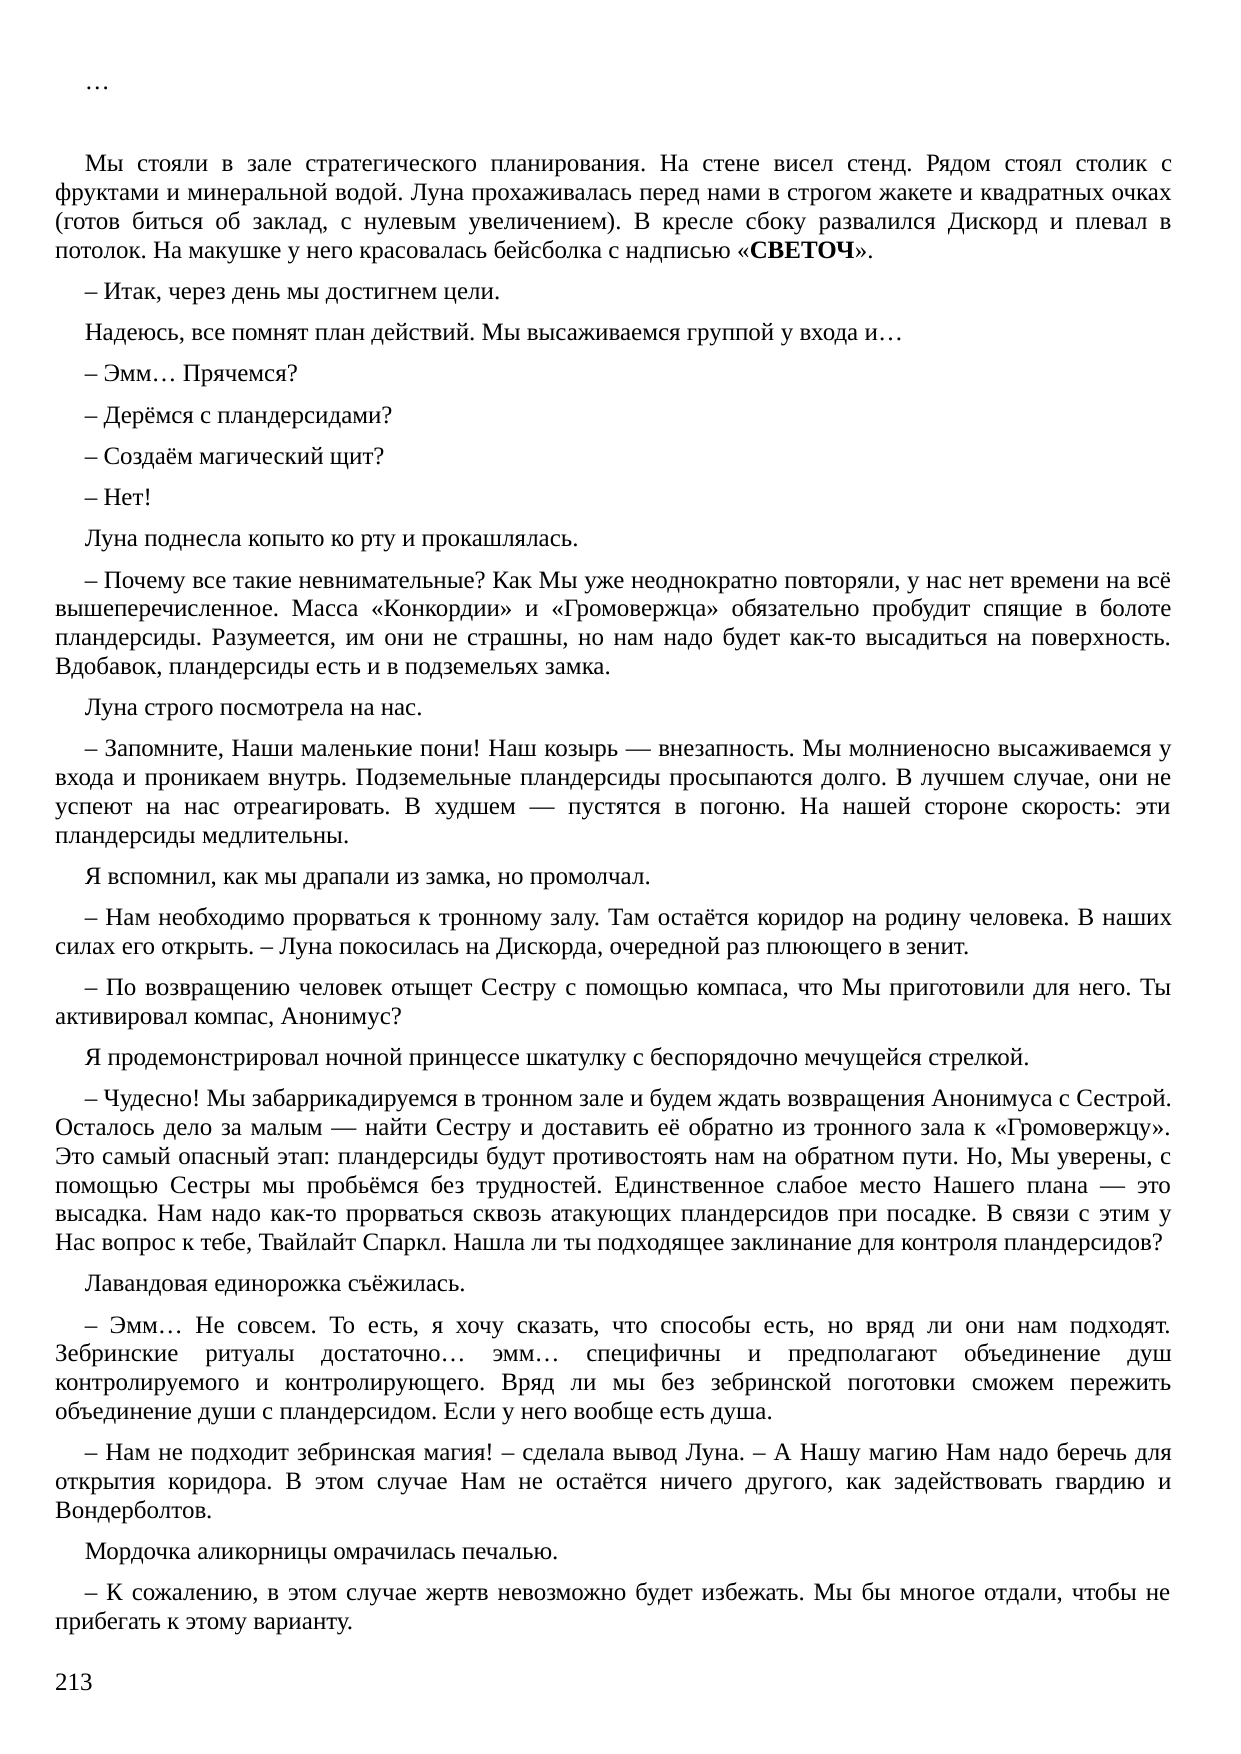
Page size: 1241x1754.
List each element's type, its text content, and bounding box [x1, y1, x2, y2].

text – К сожалению, в этом случае жертв невозможно будет избежать. Мы бы многое отдали, чтобы не прибегать к этому варианту. [55, 1577, 1173, 1635]
text – Нет! [55, 482, 1173, 511]
text – Нам не подходит зебринская магия! – сделала вывод Луна. – А Нашу магию Нам надо беречь для открытия коридора. В этом случае Нам не остаётся ничего другого, как задействовать гвардию и Вондерболтов. [55, 1437, 1173, 1523]
text Мордочка аликорницы омрачилась печалью. [55, 1536, 1173, 1565]
text – Почему все такие невнимательные? Как Мы уже неоднократно повторяли, у нас нет времени на всё вышеперечисленное. Масса «Конкордии» и «Громовержца» обязательно пробудит спящие в болоте пландерсиды. Разумеется, им они не страшны, но нам надо будет как-то высадиться на поверхность. Вдобавок, пландерсиды есть и в подземельях замка. [55, 565, 1173, 680]
text Надеюсь, все помнят план действий. Мы высаживаемся группой у входа и… [55, 317, 1173, 346]
text – Эмм… Прячемся? [55, 358, 1173, 387]
text … [55, 66, 1173, 95]
text – Создаём магический щит? [55, 441, 1173, 470]
text Лавандовая единорожка съёжилась. [55, 1268, 1173, 1297]
text – По возвращению человек отыщет Сестру с помощью компаса, что Мы приготовили для него. Ты активировал компас, Анонимус? [55, 972, 1173, 1030]
text – Эмм… Не совсем. То есть, я хочу сказать, что способы есть, но вряд ли они нам подходят. Зебринские ритуалы достаточно… эмм… специфичны и предполагают объединение душ контролируемого и контролирующего. Вряд ли мы без зебринской поготовки сможем пережить объединение души с пландерсидом. Если у него вообще есть душа. [55, 1310, 1173, 1425]
text – Дерёмся с пландерсидами? [55, 400, 1173, 428]
text Мы стояли в зале стратегического планирования. На стене висел стенд. Рядом стоял столик с фруктами и минеральной водой. Луна прохаживалась перед нами в строгом жакете и квадратных очках (готов биться об заклад, с нулевым увеличением). В кресле сбоку развалился Дискорд и плевал в потолок. На макушке у него красовалась бейсболка с надписью «СВЕТОЧ». [55, 148, 1173, 263]
text – Запомните, Наши маленькие пони! Наш козырь — внезапность. Мы молниеносно высаживаемся у входа и проникаем внутрь. Подземельные пландерсиды просыпаются долго. В лучшем случае, они не успеют на нас отреагировать. В худшем — пустятся в погоню. На нашей стороне скорость: эти пландерсиды медлительны. [55, 733, 1173, 848]
text Луна строго посмотрела на нас. [55, 692, 1173, 721]
text Я продемонстрировал ночной принцессе шкатулку с беспорядочно мечущейся стрелкой. [55, 1042, 1173, 1071]
text – Нам необходимо прорваться к тронному залу. Там остаётся коридор на родину человека. В наших силах его открыть. – Луна покосилась на Дискорда, очередной раз плюющего в зенит. [55, 902, 1173, 960]
text – Чудесно! Мы забаррикадируемся в тронном зале и будем ждать возвращения Анонимуса с Сестрой. Осталось дело за малым — найти Сестру и доставить её обратно из тронного зала к «Громовержцу». Это самый опасный этап: пландерсиды будут противостоять нам на обратном пути. Но, Мы уверены, с помощью Сестры мы пробьёмся без трудностей. Единственное слабое место Нашего плана — это высадка. Нам надо как-то прорваться сквозь атакующих пландерсидов при посадке. В связи с этим у Нас вопрос к тебе, Твайлайт Спаркл. Нашла ли ты подходящее заклинание для контроля пландерсидов? [55, 1083, 1173, 1256]
text – Итак, через день мы достигнем цели. [55, 276, 1173, 305]
text Я вспомнил, как мы драпали из замка, но промолчал. [55, 861, 1173, 890]
text Луна поднесла копыто ко рту и прокашлялась. [55, 523, 1173, 552]
